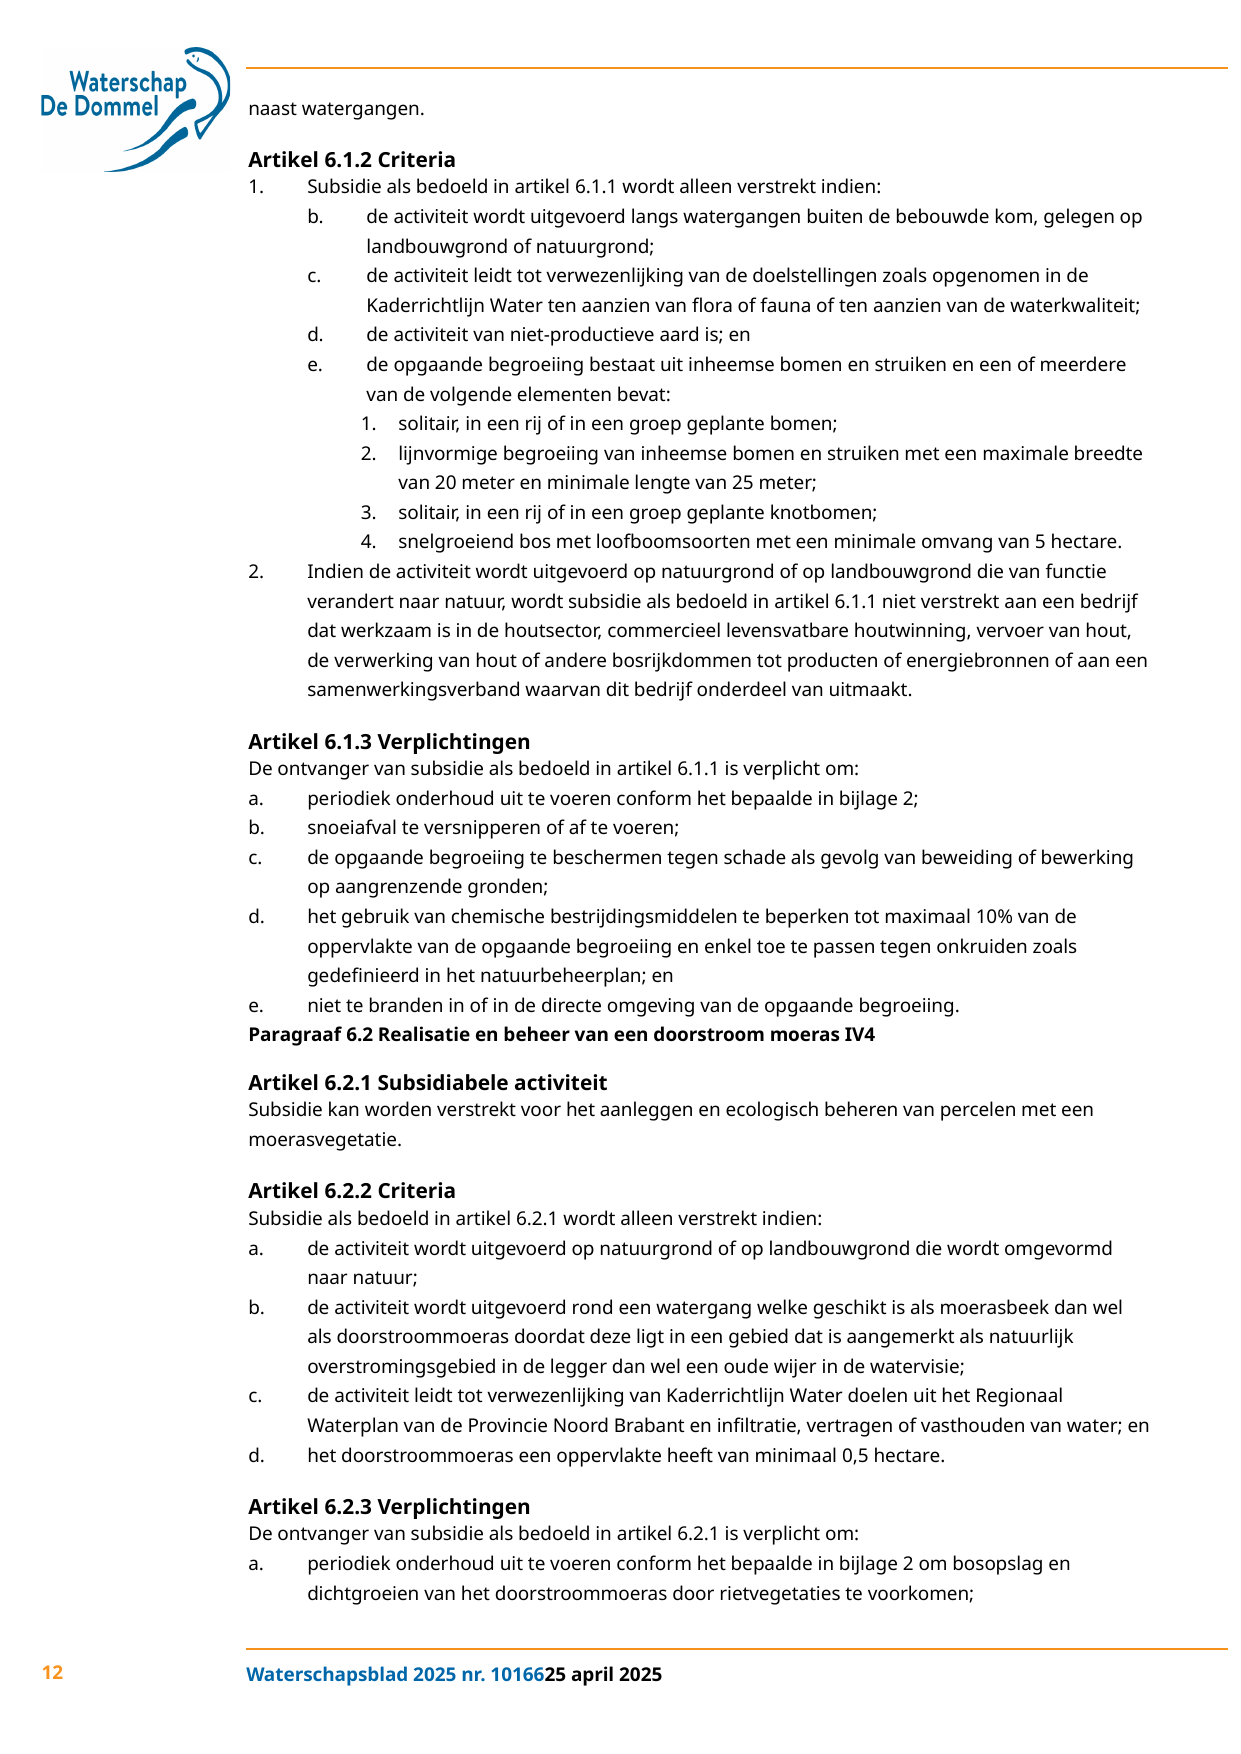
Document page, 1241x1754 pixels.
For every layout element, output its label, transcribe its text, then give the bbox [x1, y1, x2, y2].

text De ontvanger van subsidie als bedoeld in artikel 6.1.1 is verplicht om: [248, 755, 1152, 781]
list het doorstroommoeras een oppervlakte heeft van minimaal 0,5 hectare. [248, 1442, 1152, 1467]
list de activiteit wordt uitgevoerd op natuurgrond of op landbouwgrond die wordt omgevormd naar natuur; [248, 1235, 1152, 1290]
list Subsidie als bedoeld in artikel 6.1.1 wordt alleen verstrekt indien: [248, 174, 1152, 199]
text Subsidie als bedoeld in artikel 6.2.1 wordt alleen verstrekt indien: [248, 1205, 1152, 1231]
list periodiek onderhoud uit te voeren conform het bepaalde in bijlage 2 om bosopslag en dichtgroeien van het doorstroommoeras door rietvegetaties te voorkomen; [248, 1550, 1152, 1606]
text Artikel 6.1.2 Criteria [248, 145, 1152, 174]
list Indien de activiteit wordt uitgevoerd op natuurgrond of op landbouwgrond die van functie verandert naar natuur, wordt subsidie als bedoeld in artikel 6.1.1 niet verstrekt aan een bedrijf dat werkzaam is in de houtsector, commercieel levensvatbare houtwinning, vervoer van hout, de verwerking van hout of andere bosrijkdommen tot producten of energiebronnen of aan een samenwerkingsverband waarvan dit bedrijf onderdeel van uitmaakt. [248, 558, 1152, 702]
text Paragraaf 6.2 Realisatie en beheer van een doorstroom moeras IV4 [248, 1022, 1152, 1047]
text Artikel 6.1.3 Verplichtingen [248, 727, 1152, 755]
list niet te branden in of in de directe omgeving van de opgaande begroeiing. [248, 992, 1152, 1018]
text Subsidie kan worden verstrekt voor het aanleggen en ecologisch beheren van percelen met een moerasvegetatie. [248, 1097, 1152, 1152]
picture [41, 47, 231, 172]
list lijnvormige begroeiing van inheemse bomen en struiken met een maximale breedte van 20 meter en minimale lengte van 25 meter; [361, 440, 1152, 495]
list periodiek onderhoud uit te voeren conform het bepaalde in bijlage 2; [248, 785, 1152, 811]
picture [204, 47, 231, 76]
list solitair, in een rij of in een groep geplante bomen; [361, 410, 1152, 436]
picture [45, 99, 51, 111]
list de activiteit leidt tot verwezenlijking van de doelstellingen zoals opgenomen in de Kaderrichtlijn Water ten aanzien van flora of fauna of ten aanzien van de waterkwaliteit; [307, 262, 1152, 318]
text Artikel 6.2.1 Subsidiabele activiteit [248, 1068, 1152, 1097]
list de activiteit van niet-productieve aard is; en [307, 322, 1152, 347]
text De ontvanger van subsidie als bedoeld in artikel 6.2.1 is verplicht om: [248, 1521, 1152, 1546]
list het gebruik van chemische bestrijdingsmiddelen te beperken tot maximaal 10% van de oppervlakte van de opgaande begroeiing en enkel toe te passen tegen onkruiden zoals gedefinieerd in het natuurbeheerplan; en [248, 903, 1152, 988]
list de activiteit wordt uitgevoerd langs watergangen buiten de bebouwde kom, gelegen op landbouwgrond of natuurgrond; [307, 203, 1152, 258]
list snelgroeiend bos met loofboomsoorten met een minimale omvang van 5 hectare. [361, 529, 1152, 554]
list snoeiafval te versnipperen of af te voeren; [248, 814, 1152, 840]
list de opgaande begroeiing bestaat uit inheemse bomen en struiken en een of meerdere van de volgende elementen bevat: [307, 351, 1152, 406]
text naast watergangen. [248, 95, 1152, 121]
list solitair, in een rij of in een groep geplante knotbomen; [361, 499, 1152, 525]
text Artikel 6.2.3 Verplichtingen [248, 1492, 1152, 1521]
picture [198, 118, 210, 131]
list de opgaande begroeiing te beschermen tegen schade als gevolg van beweiding of bewerking op aangrenzende gronden; [248, 844, 1152, 899]
list de activiteit wordt uitgevoerd rond een watergang welke geschikt is als moerasbeek dan wel als doorstroommoeras doordat deze ligt in een gebied dat is aangemerkt als natuurlijk overstromingsgebied in de legger dan wel een oude wijer in de watervisie; [248, 1294, 1152, 1379]
list de activiteit leidt tot verwezenlijking van Kaderrichtlijn Water doelen uit het Regionaal Waterplan van de Provincie Noord Brabant en infiltratie, vertragen of vasthouden van water; en [248, 1383, 1152, 1438]
text Artikel 6.2.2 Criteria [248, 1177, 1152, 1205]
